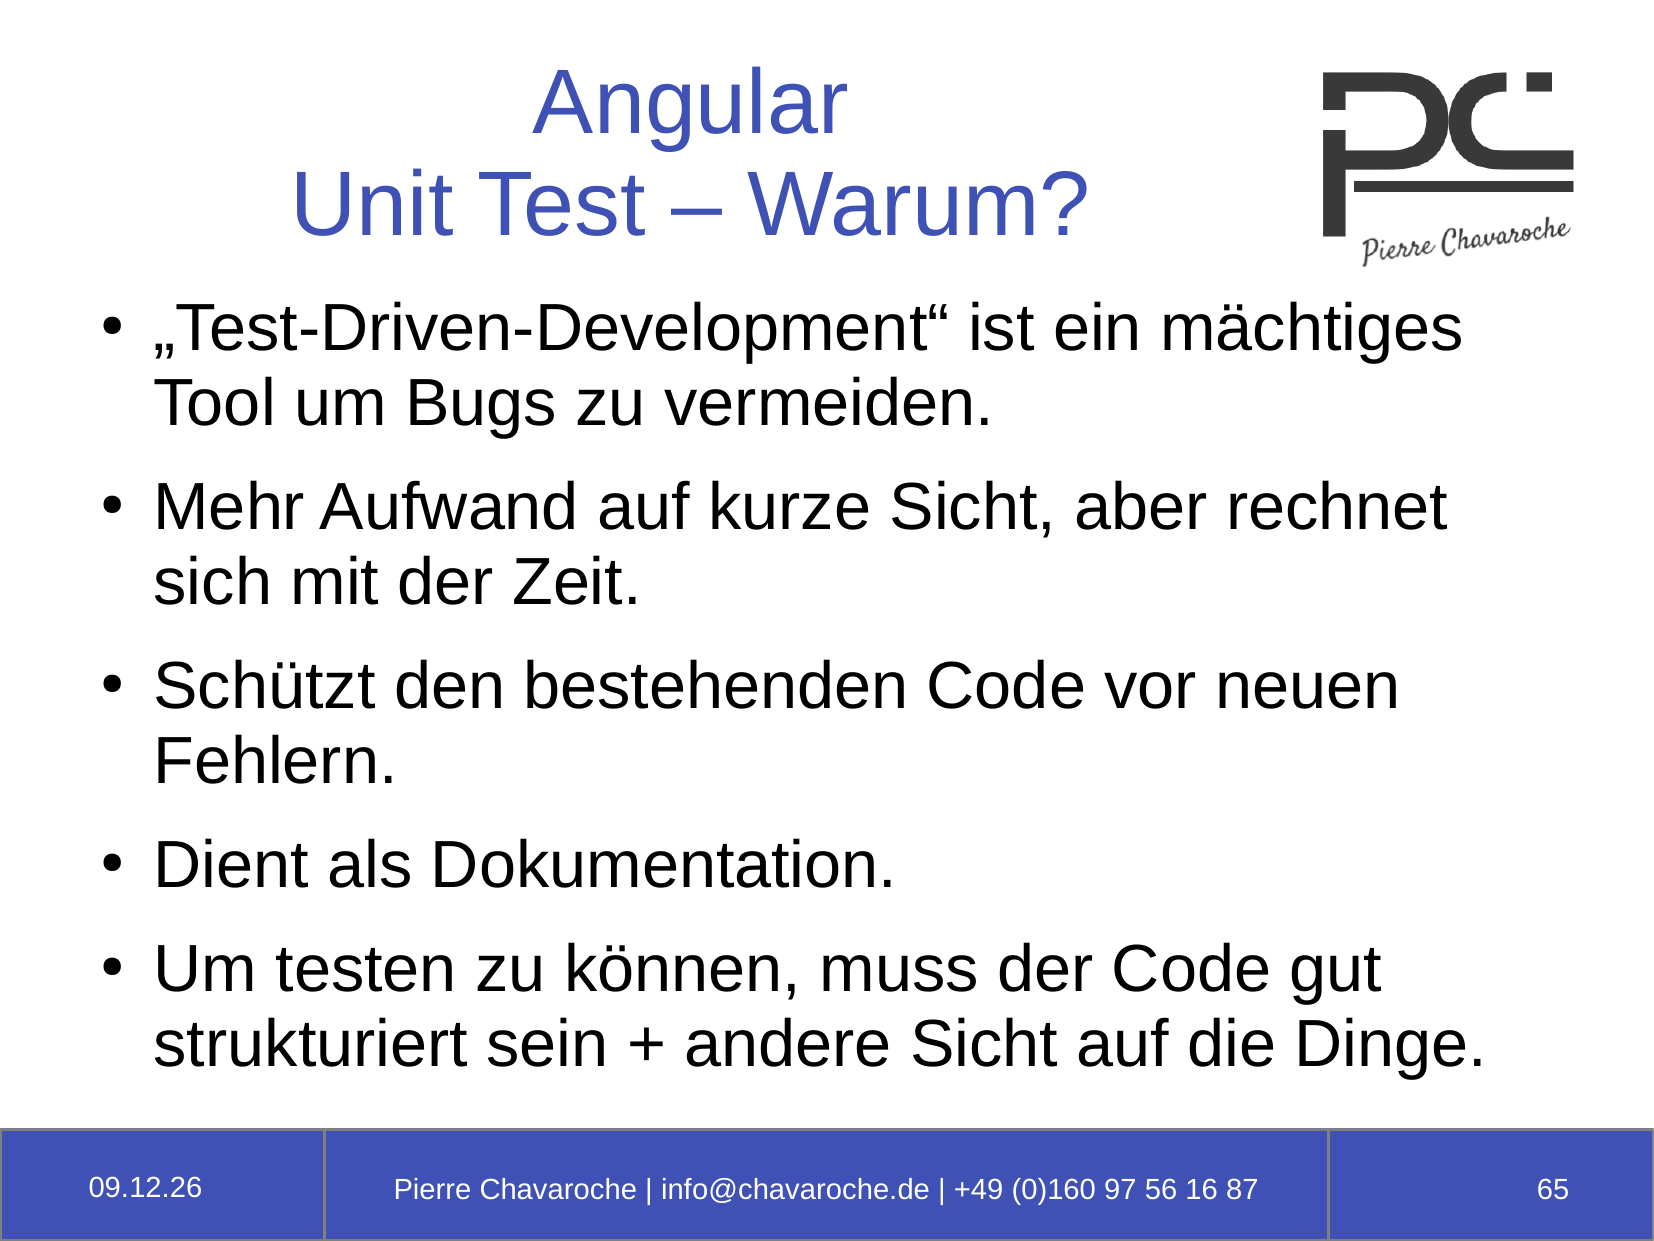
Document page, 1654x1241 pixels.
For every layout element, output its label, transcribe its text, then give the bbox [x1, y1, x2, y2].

list „Test-Driven-Development“ ist ein mächtiges Tool um Bugs zu vermeiden. Mehr Aufwand auf kurze Sicht, aber rechnet sich mit der Zeit. Schützt den bestehenden Code vor neuen Fehlern. Dient als Dokumentation. Um testen zu können, muss der Code gut strukturiert sein + andere Sicht auf die Dinge. [82, 290, 1571, 1109]
picture [1307, 29, 1589, 311]
title Angular Unit Test – Warum? [82, 49, 1300, 257]
